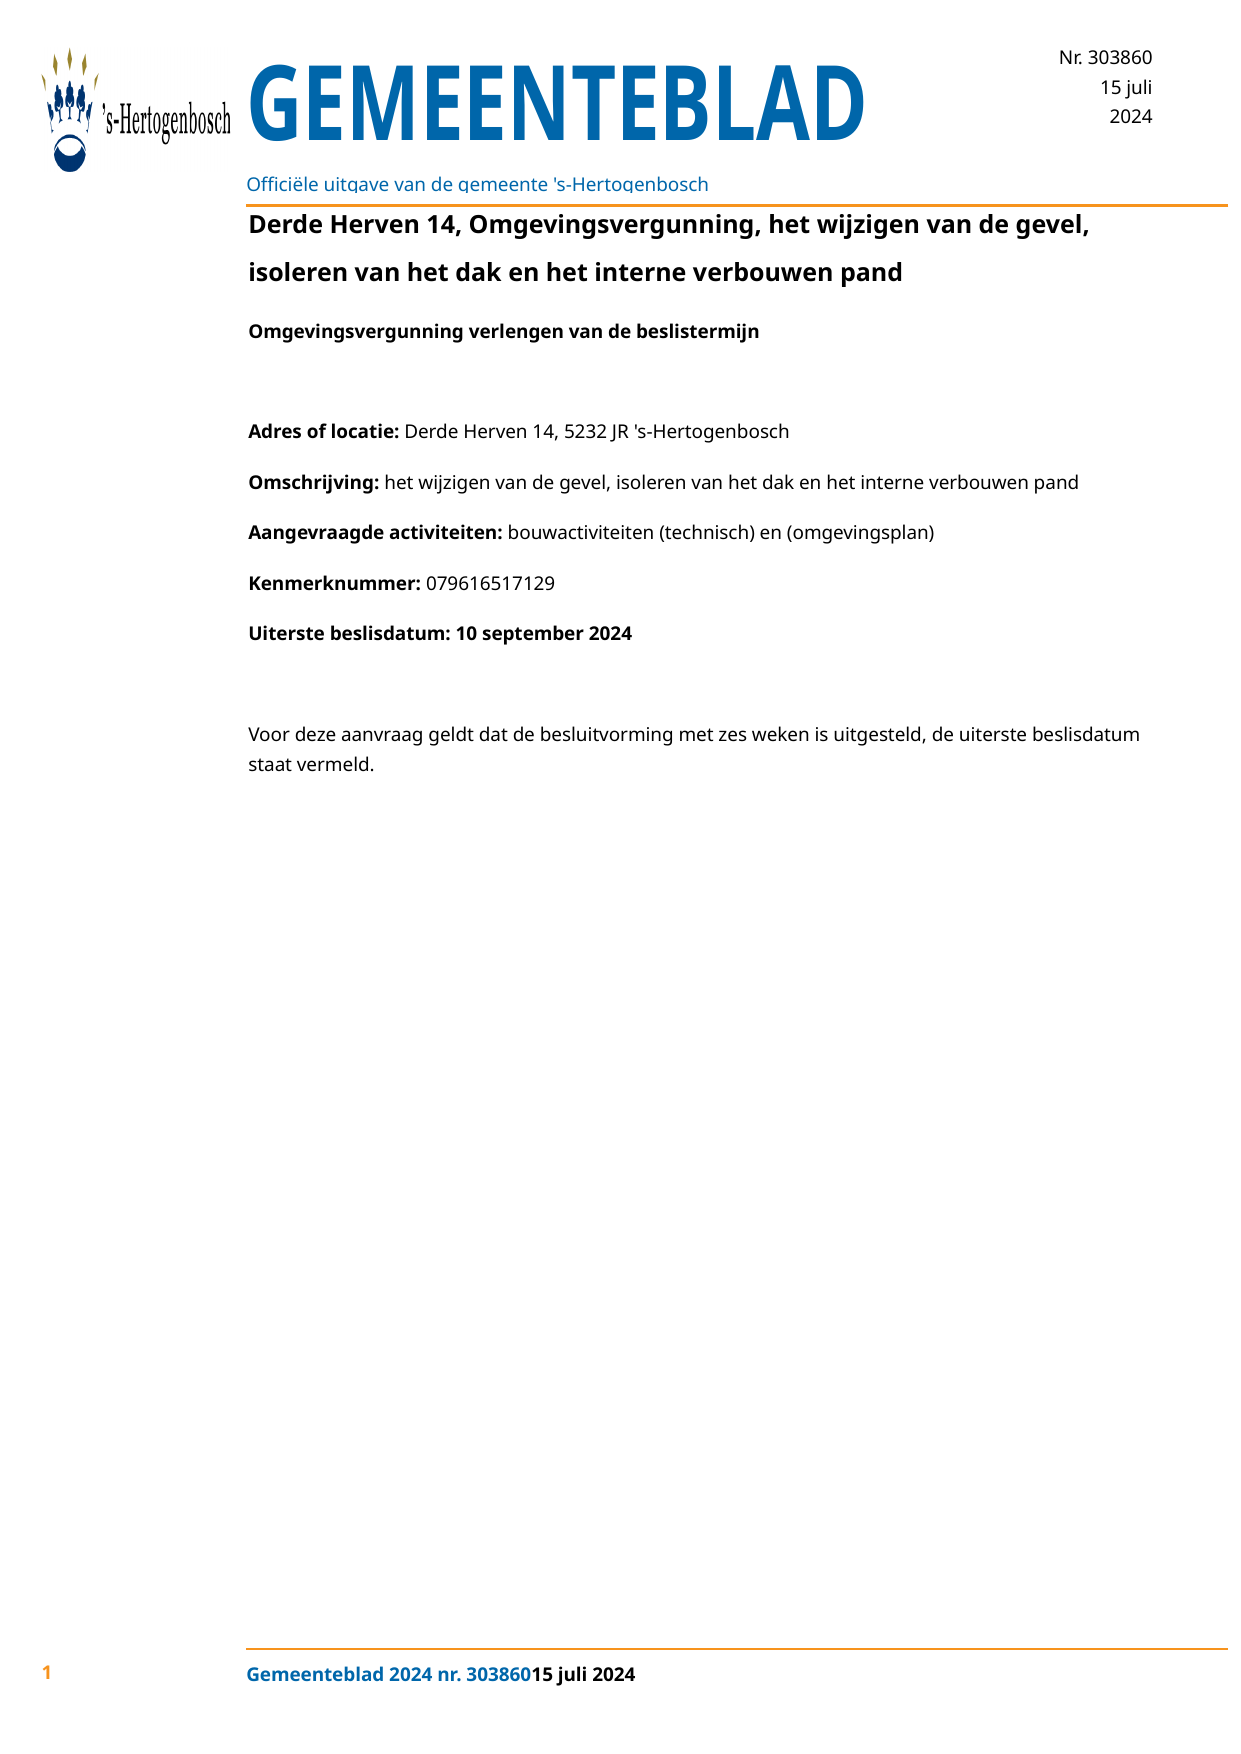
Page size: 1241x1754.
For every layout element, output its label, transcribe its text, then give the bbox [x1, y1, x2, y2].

text Derde Herven 14, Omgevingsvergunning, het wijzigen van de gevel, isoleren van het dak en het interne verbouwen pand [248, 207, 1152, 288]
text Uiterste beslisdatum: 10 september 2024 [248, 620, 1152, 646]
text Omschrijving: het wijzigen van de gevel, isoleren van het dak en het interne verbouwen pand [248, 469, 1152, 495]
text Omgevingsvergunning verlengen van de beslistermijn [248, 318, 1152, 344]
text Voor deze aanvraag geldt dat de besluitvorming met zes weken is uitgesteld, de uiterste beslisdatum staat vermeld. [248, 721, 1152, 777]
text Aangevraagde activiteiten: bouwactiviteiten (technisch) en (omgevingsplan) [248, 519, 1152, 545]
text Kenmerknummer: 079616517129 [248, 570, 1152, 596]
text Adres of locatie: Derde Herven 14, 5232 JR 's-Hertogenbosch [248, 419, 1152, 444]
picture [41, 47, 231, 172]
